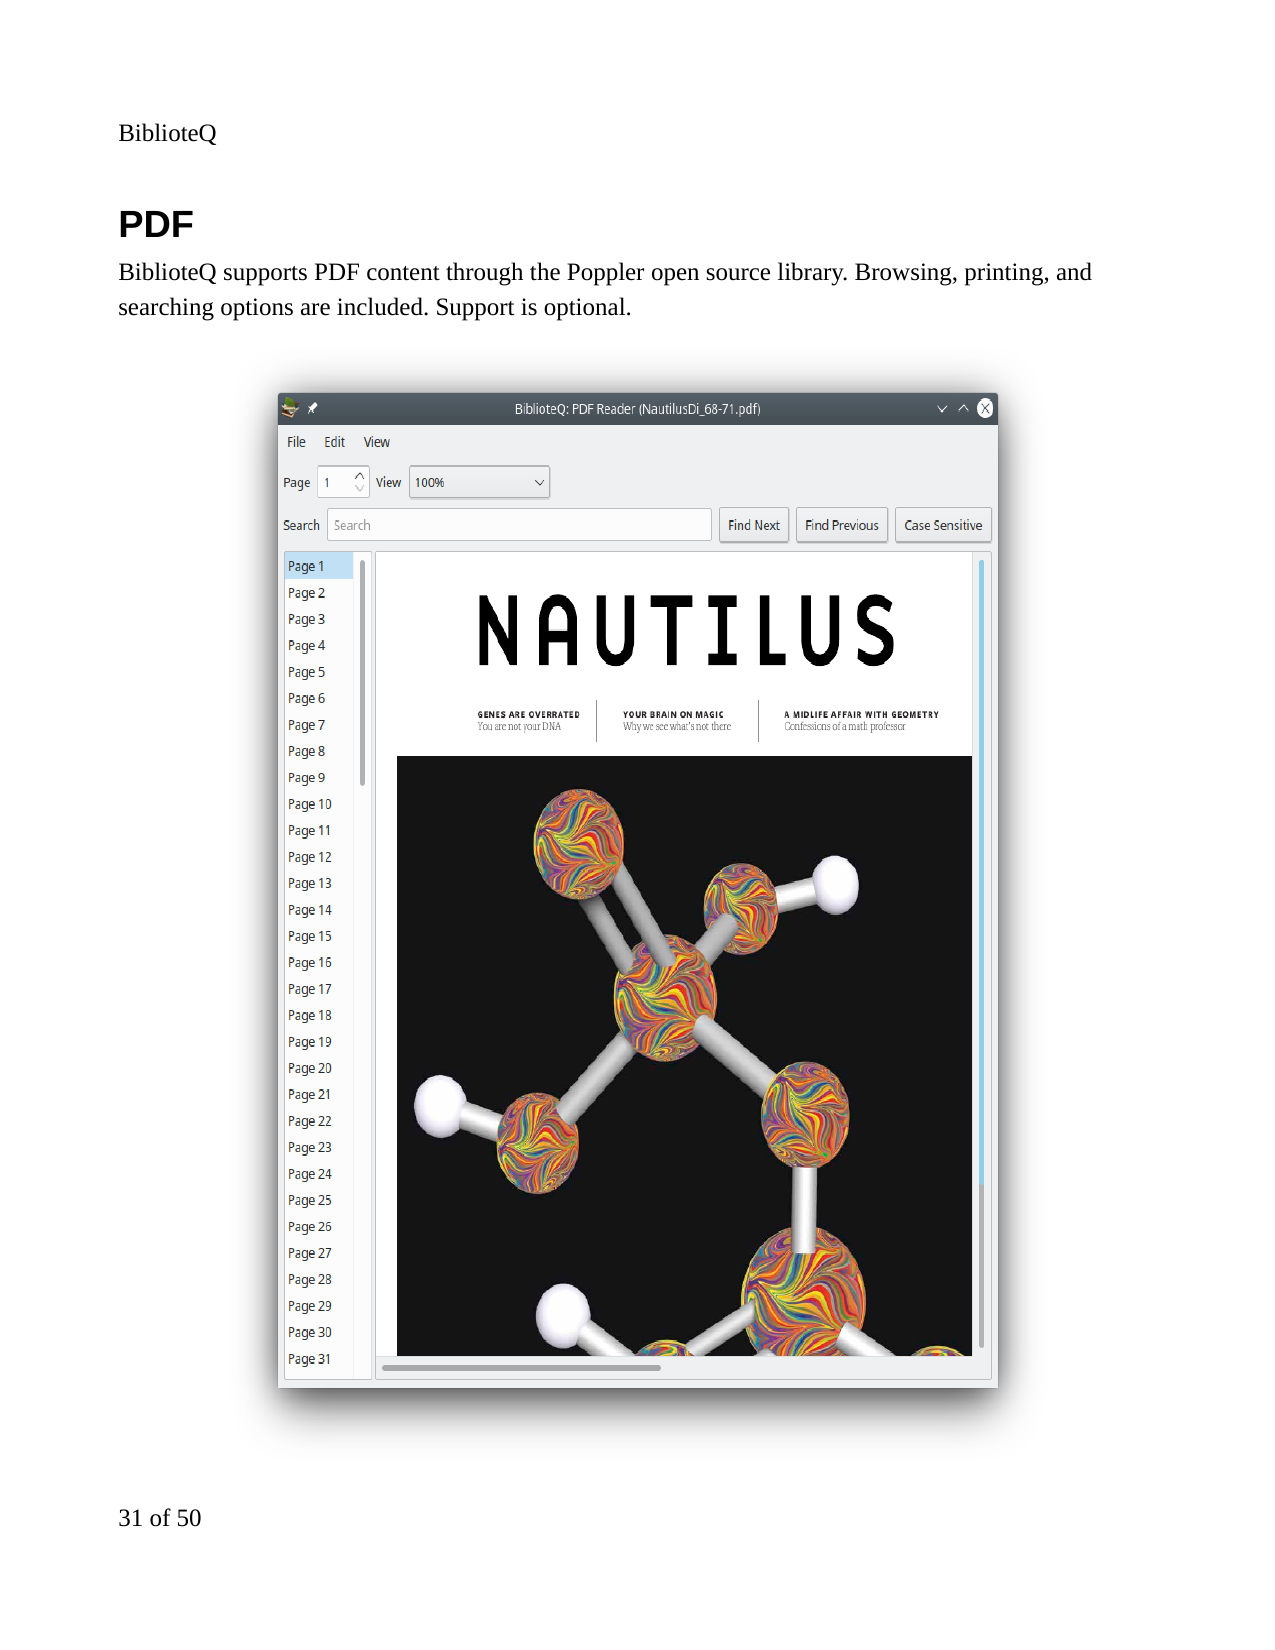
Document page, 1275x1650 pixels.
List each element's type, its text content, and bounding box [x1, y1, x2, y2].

text BiblioteQ supports PDF content through the Poppler open source library. Browsing, printing, and searching options are included. Support is optional. [118, 257, 1157, 321]
subtitle PDF [118, 201, 1157, 245]
picture [219, 335, 1056, 1473]
